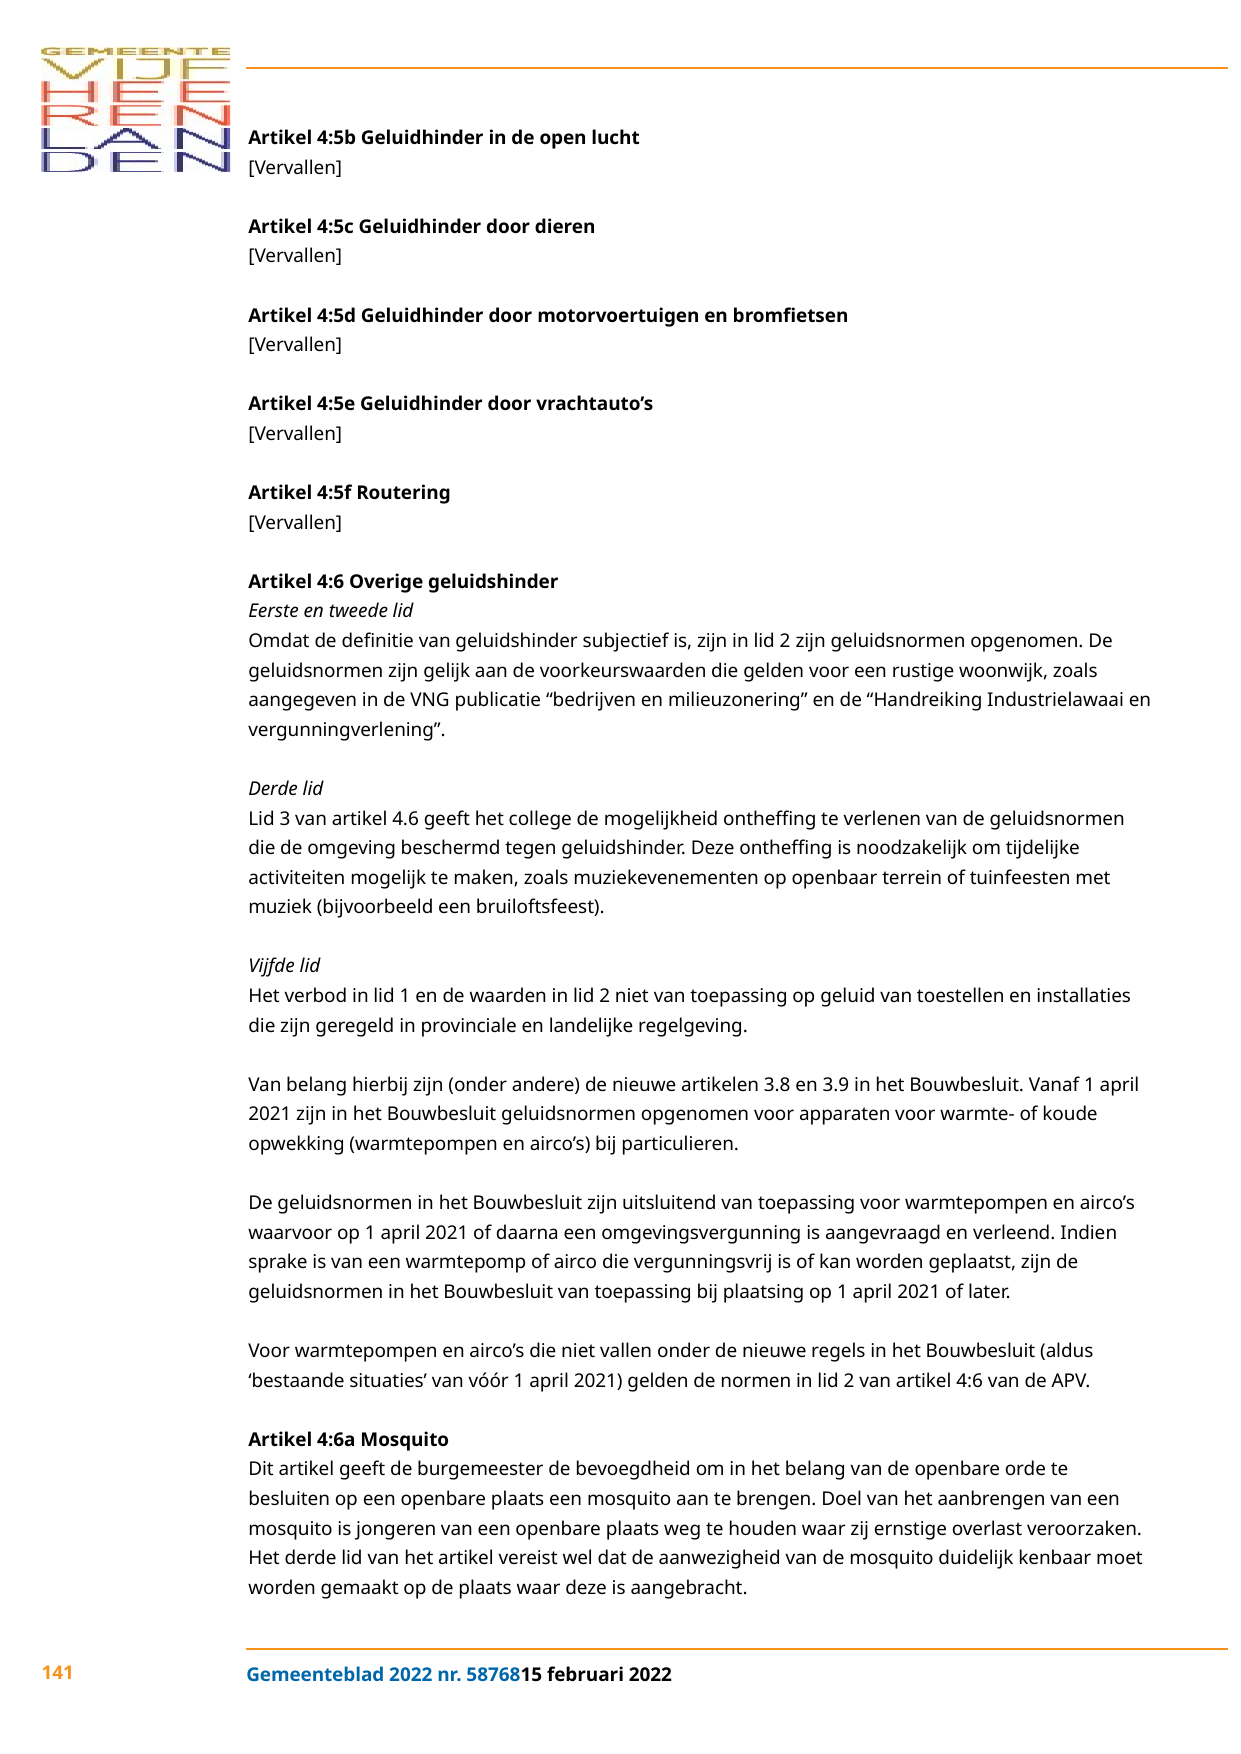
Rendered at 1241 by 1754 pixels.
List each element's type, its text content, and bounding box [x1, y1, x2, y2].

text Vijfde lid [248, 953, 1152, 978]
text Artikel 4:6 Overige geluidshinder [248, 568, 1152, 594]
text [Vervallen] [248, 420, 1152, 446]
text [Vervallen] [248, 243, 1152, 268]
text Artikel 4:5d Geluidhinder door motorvoertuigen en bromfietsen [248, 302, 1152, 328]
text [Vervallen] [248, 154, 1152, 180]
text Eerste en tweede lid [248, 598, 1152, 623]
text Artikel 4:5b Geluidhinder in de open lucht [248, 124, 1152, 150]
text [Vervallen] [248, 331, 1152, 357]
text Omdat de definitie van geluidshinder subjectief is, zijn in lid 2 zijn geluidsnormen opgenomen. De geluidsnormen zijn gelijk aan de voorkeurswaarden die gelden voor een rustige woonwijk, zoals aangegeven in de VNG publicatie “bedrijven en milieuzonering” en de “Handreiking Industrielawaai en vergunningverlening”. [248, 627, 1152, 742]
text Derde lid [248, 775, 1152, 801]
text Artikel 4:5f Routering [248, 479, 1152, 505]
text Het verbod in lid 1 en de waarden in lid 2 niet van toepassing op geluid van toestellen en installaties die zijn geregeld in provinciale en landelijke regelgeving. [248, 982, 1152, 1038]
picture [41, 47, 231, 172]
text Artikel 4:6a Mosquito [248, 1426, 1152, 1452]
text Dit artikel geeft de burgemeester de bevoegdheid om in het belang van de openbare orde te besluiten op een openbare plaats een mosquito aan te brengen. Doel van het aanbrengen van een mosquito is jongeren van een openbare plaats weg te houden waar zij ernstige overlast veroorzaken. Het derde lid van het artikel vereist wel dat de aanwezigheid van de mosquito duidelijk kenbaar moet worden gemaakt op de plaats waar deze is aangebracht. [248, 1456, 1152, 1600]
text Voor warmtepompen en airco’s die niet vallen onder de nieuwe regels in het Bouwbesluit (aldus ‘bestaande situaties’ van vóór 1 april 2021) gelden de normen in lid 2 van artikel 4:6 van de APV. [248, 1337, 1152, 1393]
text [Vervallen] [248, 509, 1152, 535]
text Lid 3 van artikel 4.6 geeft het college de mogelijkheid ontheffing te verlenen van de geluidsnormen die de omgeving beschermd tegen geluidshinder. Deze ontheffing is noodzakelijk om tijdelijke activiteiten mogelijk te maken, zoals muziekevenementen op openbaar terrein of tuinfeesten met muziek (bijvoorbeeld een bruiloftsfeest). [248, 805, 1152, 919]
text Van belang hierbij zijn (onder andere) de nieuwe artikelen 3.8 en 3.9 in het Bouwbesluit. Vanaf 1 april 2021 zijn in het Bouwbesluit geluidsnormen opgenomen voor apparaten voor warmte- of koude opwekking (warmtepompen en airco’s) bij particulieren. [248, 1071, 1152, 1156]
text De geluidsnormen in het Bouwbesluit zijn uitsluitend van toepassing voor warmtepompen en airco’s waarvoor op 1 april 2021 of daarna een omgevingsvergunning is aangevraagd en verleend. Indien sprake is van een warmtepomp of airco die vergunningsvrij is of kan worden geplaatst, zijn de geluidsnormen in het Bouwbesluit van toepassing bij plaatsing op 1 april 2021 of later. [248, 1189, 1152, 1304]
text Artikel 4:5c Geluidhinder door dieren [248, 213, 1152, 239]
text Artikel 4:5e Geluidhinder door vrachtauto’s [248, 391, 1152, 416]
